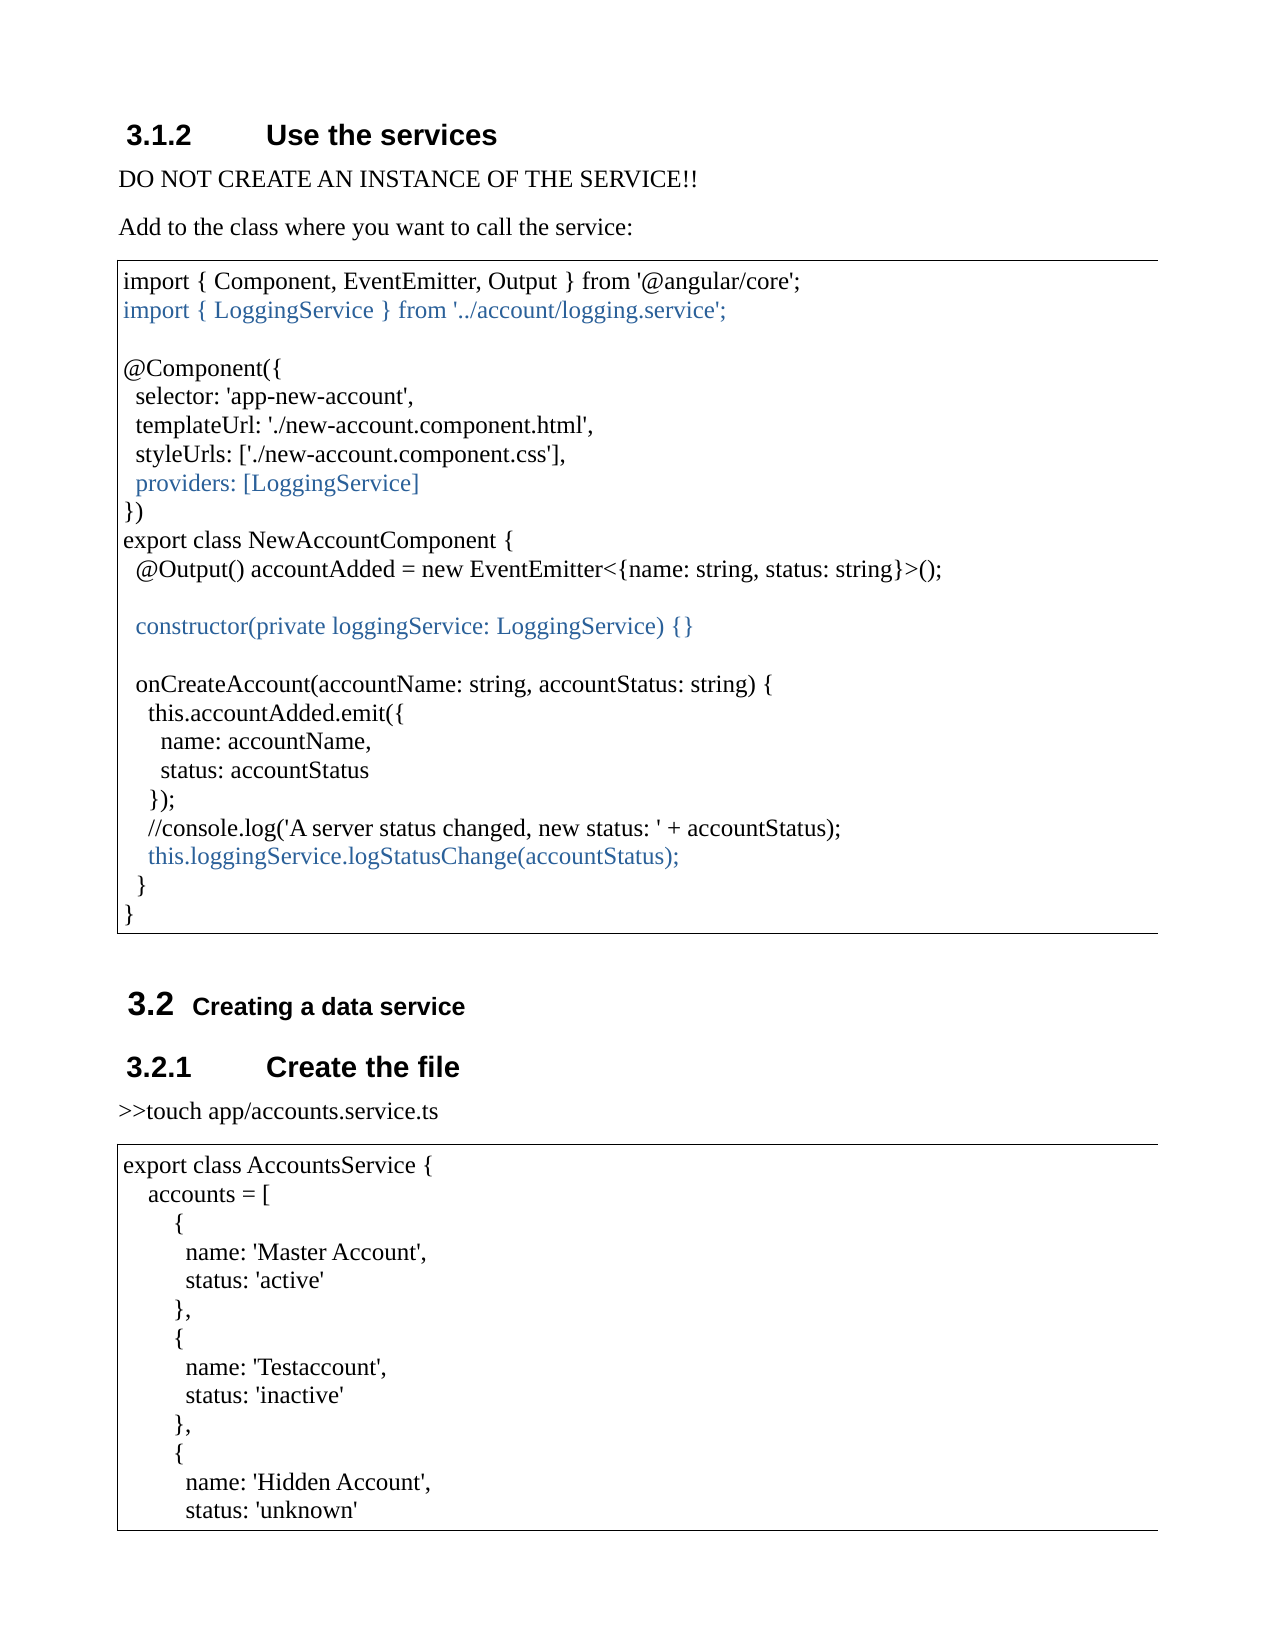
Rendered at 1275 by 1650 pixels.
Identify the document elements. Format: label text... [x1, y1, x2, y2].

subtitle Creating a data service [118, 984, 1157, 1023]
subtitle Use the services [118, 118, 1157, 152]
text >>touch app/accounts.service.ts [118, 1096, 1157, 1125]
text Add to the class where you want to call the service: [118, 212, 1157, 241]
text DO NOT CREATE AN INSTANCE OF THE SERVICE!! [118, 164, 1157, 193]
table_header export class AccountsService { accounts = [ { name: 'Master Account', status: 'active' }, { name: 'Testaccount', status: 'inactive' }, { name: 'Hidden Account', status: 'unknown' [118, 1145, 1158, 1530]
table_header import { Component, EventEmitter, Output } from '@angular/core'; import { LoggingService } from '../account/logging.service'; @Component({ selector: 'app-new-account', templateUrl: './new-account.component.html', styleUrls: ['./new-account.component.css'], providers: [LoggingService] }) export class NewAccountComponent { @Output() accountAdded = new EventEmitter<{name: string, status: string}>(); constructor(private loggingService: LoggingService) {} onCreateAccount(accountName: string, accountStatus: string) { this.accountAdded.emit({ name: accountName, status: accountStatus }); //console.log('A server status changed, new status: ' + accountStatus); this.loggingService.logStatusChange(accountStatus); } } [118, 261, 1158, 933]
subtitle Create the file [118, 1050, 1157, 1083]
